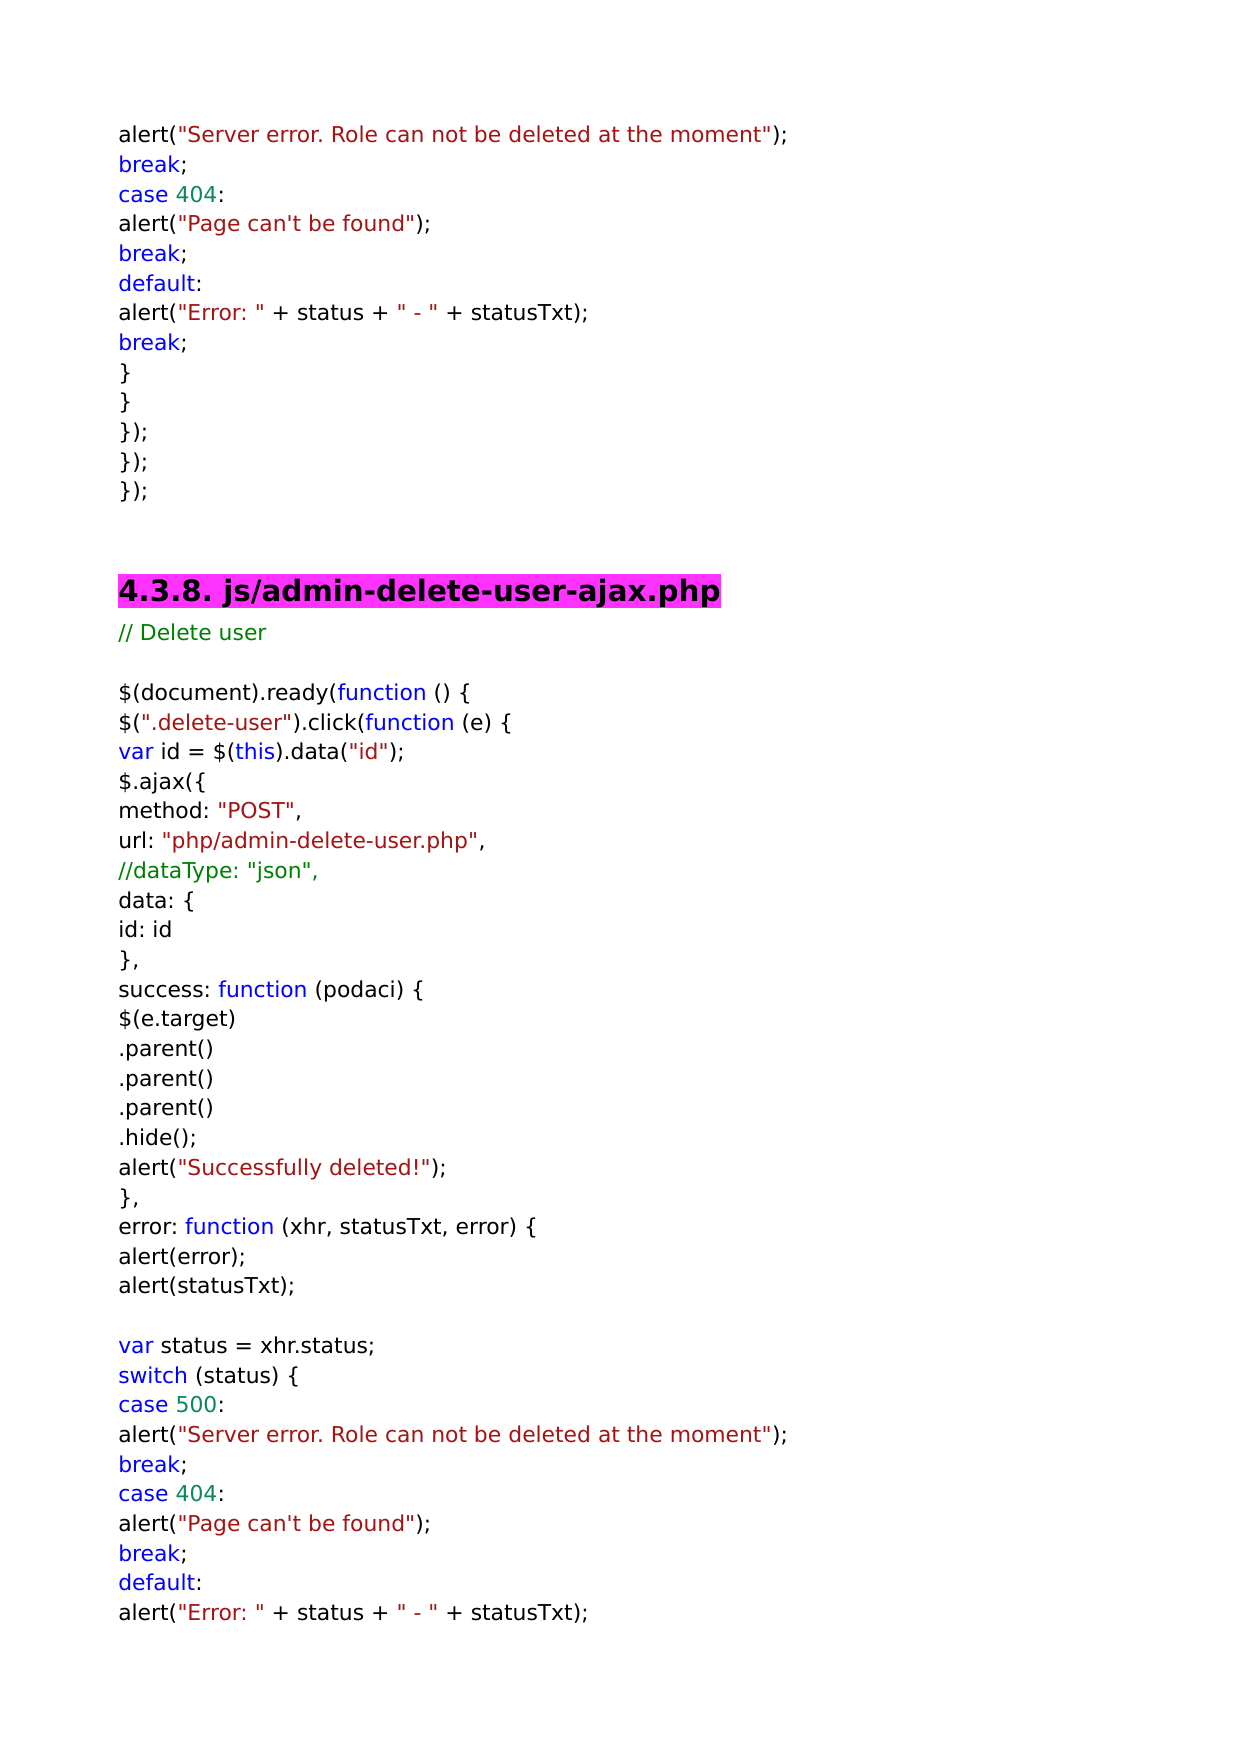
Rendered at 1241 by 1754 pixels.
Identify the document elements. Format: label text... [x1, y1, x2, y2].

text case 404: [118, 177, 1122, 207]
text .parent() [118, 1032, 1122, 1062]
text alert(error); [118, 1240, 1122, 1269]
text $(document).ready(function () { [118, 676, 1122, 705]
text break; [118, 326, 1122, 356]
text method: "POST", [118, 794, 1122, 824]
text url: "php/admin-delete-user.php", [118, 824, 1122, 854]
text }); [118, 474, 1122, 504]
text }); [118, 415, 1122, 445]
text $(".delete-user").click(function (e) { [118, 705, 1122, 735]
text var status = xhr.status; [118, 1329, 1122, 1358]
text break; [118, 1448, 1122, 1477]
text }, [118, 1180, 1122, 1210]
text break; [118, 237, 1122, 267]
text }, [118, 943, 1122, 973]
text // Delete user [118, 621, 1122, 646]
text success: function (podaci) { [118, 973, 1122, 1002]
subtitle 4.3.8. js/admin-delete-user-ajax.php [118, 574, 1122, 608]
text default: [118, 1566, 1122, 1596]
text error: function (xhr, statusTxt, error) { [118, 1210, 1122, 1240]
text id: id [118, 913, 1122, 943]
text .parent() [118, 1062, 1122, 1091]
text $(e.target) [118, 1002, 1122, 1032]
text switch (status) { [118, 1358, 1122, 1388]
text } [118, 356, 1122, 385]
text alert("Error: " + status + " - " + statusTxt); [118, 296, 1122, 326]
text .hide(); [118, 1121, 1122, 1151]
text .parent() [118, 1091, 1122, 1121]
text alert(statusTxt); [118, 1269, 1122, 1299]
text data: { [118, 883, 1122, 913]
text break; [118, 1537, 1122, 1566]
text var id = $(this).data("id"); [118, 735, 1122, 765]
text case 404: [118, 1477, 1122, 1507]
text } [118, 385, 1122, 415]
text default: [118, 267, 1122, 296]
text //dataType: "json", [118, 854, 1122, 883]
text }); [118, 445, 1122, 474]
text alert("Successfully deleted!"); [118, 1151, 1122, 1180]
text alert("Page can't be found"); [118, 207, 1122, 237]
text alert("Page can't be found"); [118, 1507, 1122, 1537]
text alert("Error: " + status + " - " + statusTxt); [118, 1596, 1122, 1626]
text break; [118, 148, 1122, 177]
text alert("Server error. Role can not be deleted at the moment"); [118, 118, 1122, 148]
text alert("Server error. Role can not be deleted at the moment"); [118, 1418, 1122, 1448]
text $.ajax({ [118, 765, 1122, 794]
text case 500: [118, 1388, 1122, 1418]
